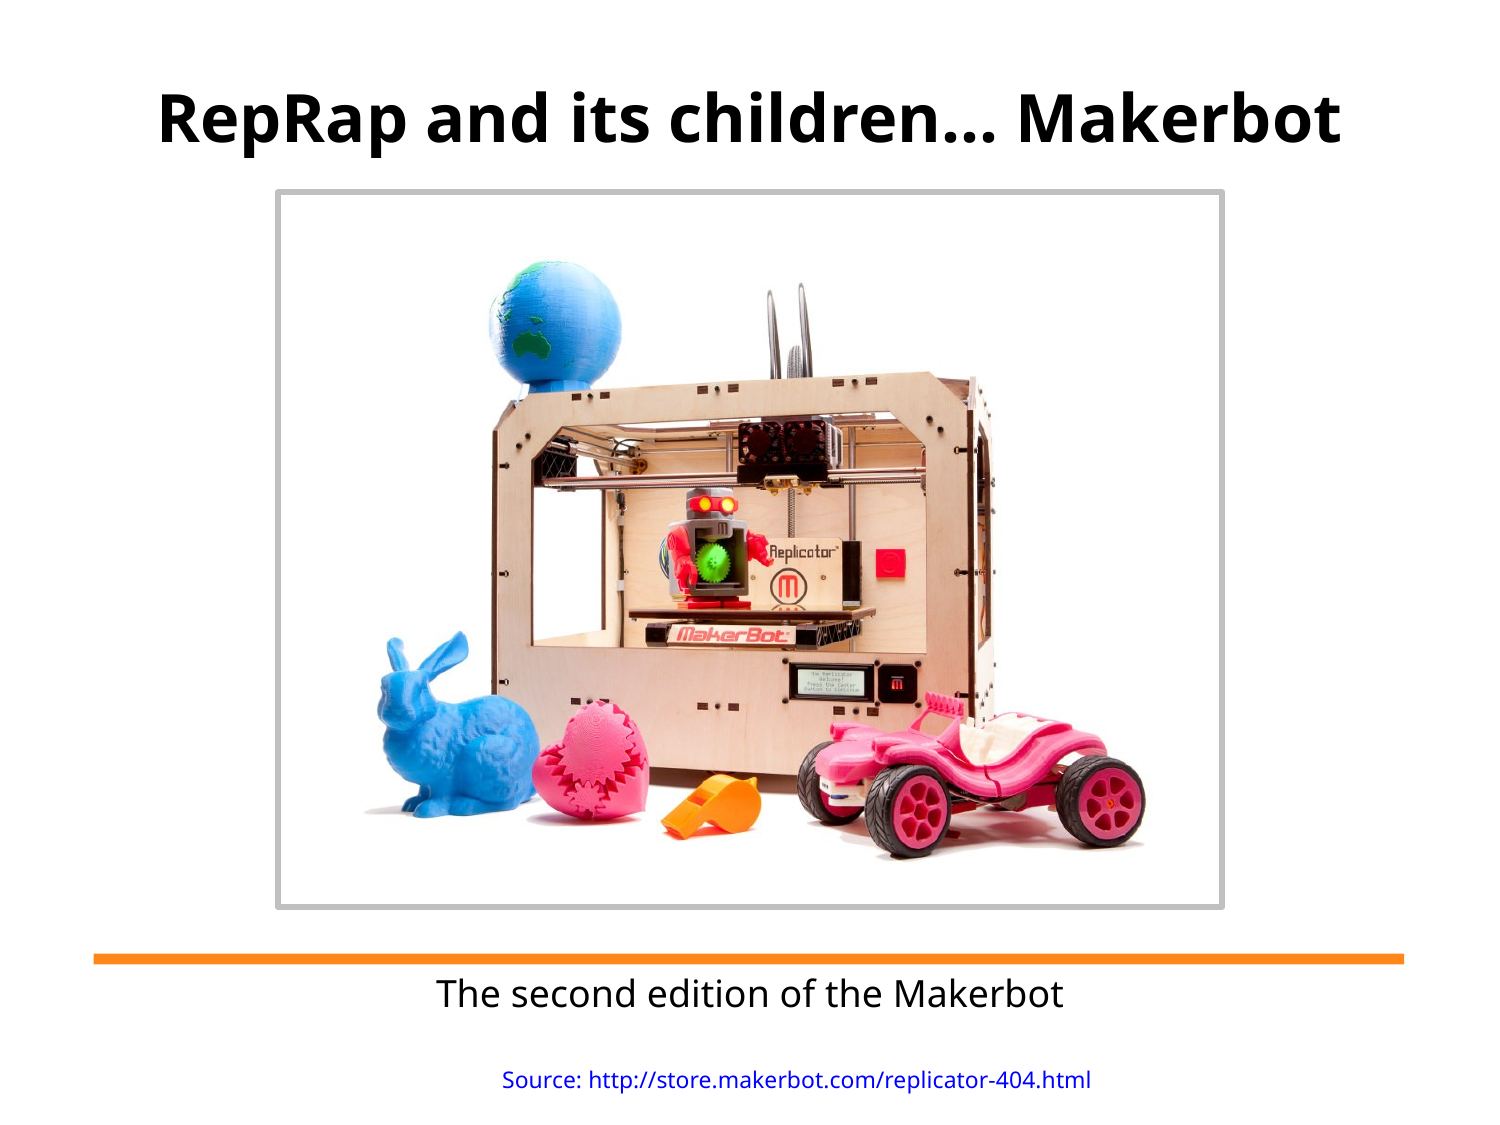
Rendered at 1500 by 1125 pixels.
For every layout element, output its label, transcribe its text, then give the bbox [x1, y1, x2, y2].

text_box The second edition of the Makerbot [395, 960, 1105, 1020]
picture [0, 0, 1500, 1125]
text_box Source: http://store.makerbot.com/replicator-404.html [487, 1056, 1013, 1097]
title RepRap and its children... Makerbot [75, 44, 1426, 188]
